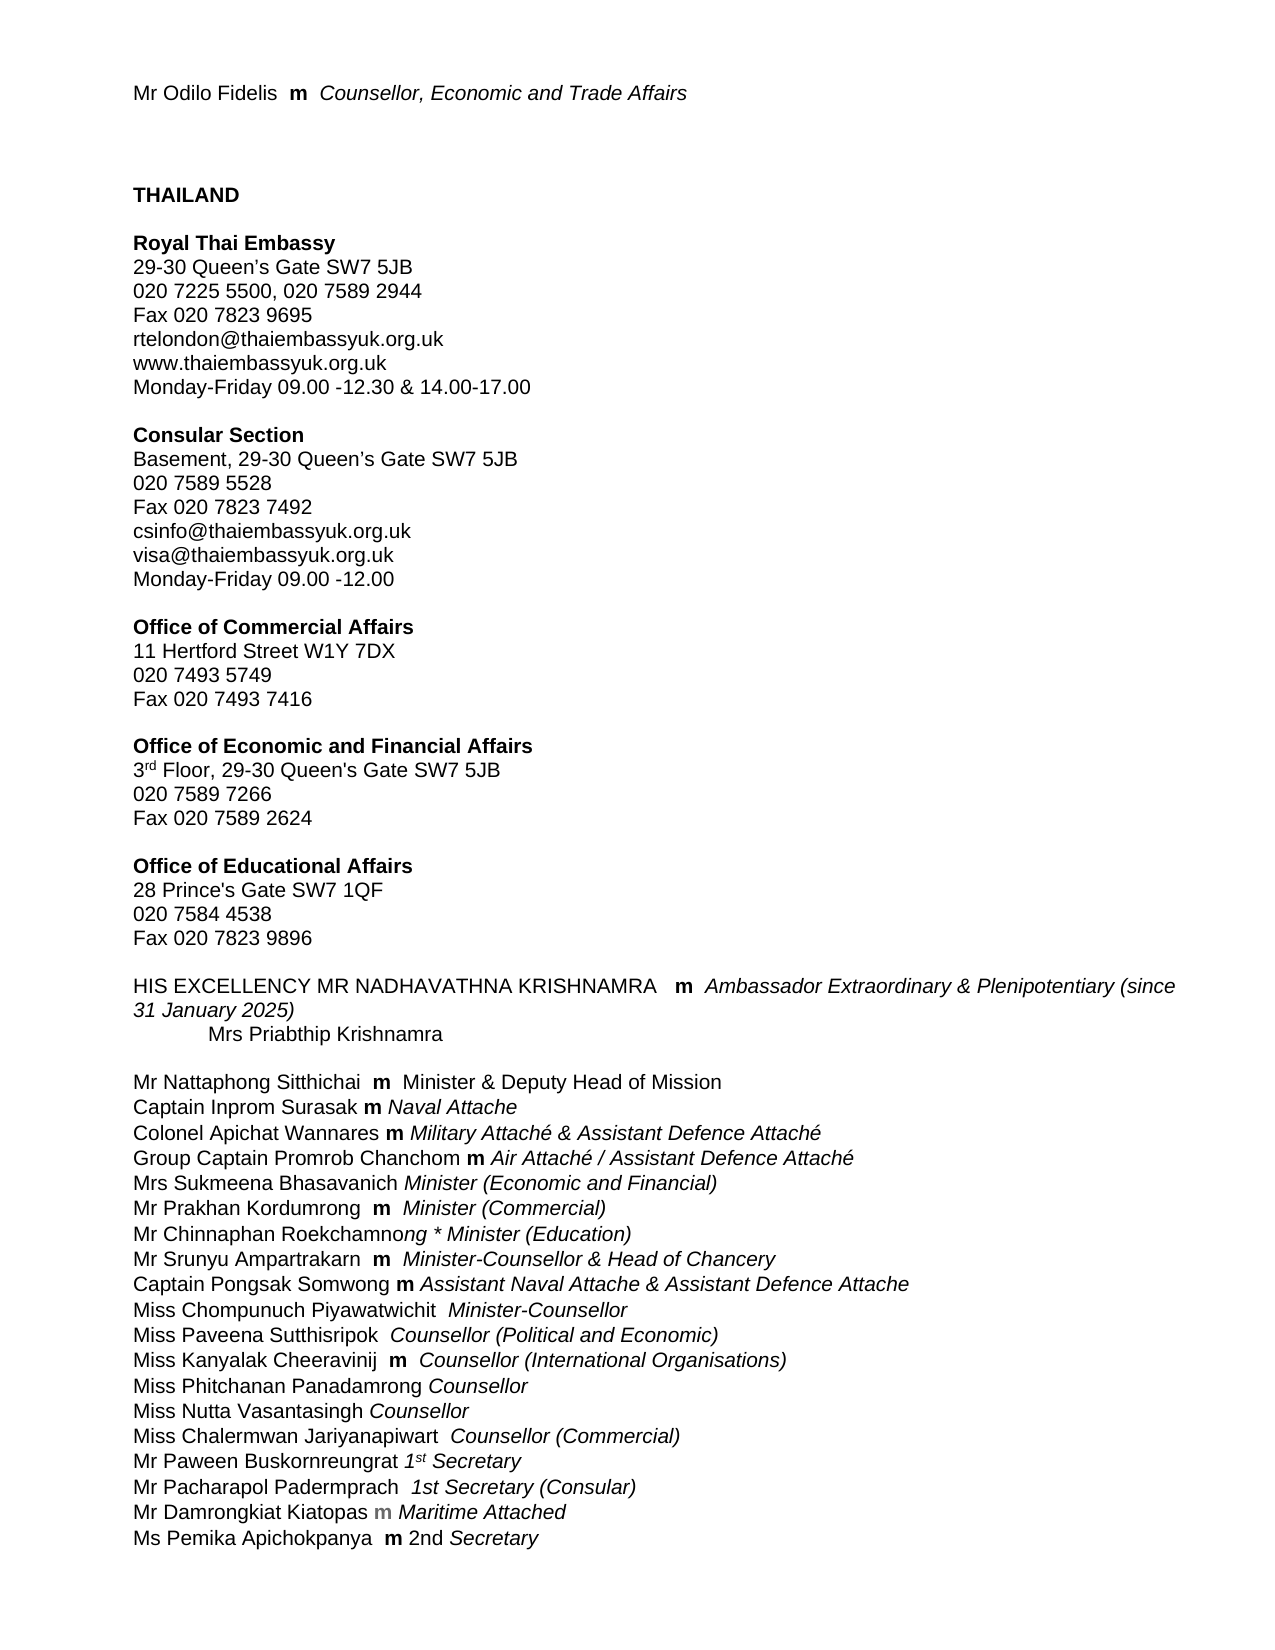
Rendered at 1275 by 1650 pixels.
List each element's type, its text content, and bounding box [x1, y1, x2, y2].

text Fax 020 7589 2624 [133, 806, 1181, 830]
text 020 7589 5528 [133, 471, 1181, 495]
text 29-30 Queen’s Gate SW7 5JB [133, 255, 1181, 279]
text Mr Damrongkiat Kiatopas m Maritime Attached [133, 1500, 1181, 1524]
text Office of Commercial Affairs [133, 614, 1181, 638]
text www.thaiembassyuk.org.uk [133, 351, 1181, 375]
text Office of Educational Affairs [133, 854, 1181, 878]
text Fax 020 7493 7416 [133, 686, 1181, 710]
text Mr Nattaphong Sitthichai m Minister & Deputy Head of Mission [133, 1070, 1181, 1094]
text Monday-Friday 09.00 -12.30 & 14.00-17.00 [133, 375, 1181, 399]
text csinfo@thaiembassyuk.org.uk [133, 519, 1181, 543]
text Mr Chinnaphan Roekchamnong * Minister (Education) [133, 1222, 1181, 1246]
text Mrs Sukmeena Bhasavanich Minister (Economic and Financial) [133, 1171, 1181, 1195]
text Mr Prakhan Kordumrong m Minister (Commercial) [133, 1196, 1181, 1220]
text Miss Phitchanan Panadamrong Counsellor [133, 1373, 1181, 1397]
text Miss Paveena Sutthisripok Counsellor (Political and Economic) [133, 1323, 1181, 1347]
text Miss Nutta Vasantasingh Counsellor [133, 1399, 1181, 1423]
text Office of Economic and Financial Affairs [133, 734, 1181, 758]
text 020 7493 5749 [133, 662, 1181, 686]
text rtelondon@thaiembassyuk.org.uk [133, 327, 1181, 351]
text Ms Pemika Apichokpanya m 2nd Secretary [133, 1525, 1181, 1549]
text Mr Odilo Fidelis m Counsellor, Economic and Trade Affairs [133, 81, 1181, 105]
text visa@thaiembassyuk.org.uk [133, 543, 1181, 567]
text Group Captain Promrob Chanchom m Air Attaché / Assistant Defence Attaché [133, 1146, 1181, 1169]
text 3rd Floor, 29-30 Queen's Gate SW7 5JB [133, 758, 1181, 782]
text Fax 020 7823 9896 [133, 926, 1181, 950]
text HIS EXCELLENCY MR NADHAVATHNA KRISHNAMRA m Ambassador Extraordinary & Plenipotentiary (since 31 January 2025) [133, 974, 1181, 1022]
text 020 7589 7266 [133, 782, 1181, 806]
text Colonel Apichat Wannares m Military Attaché & Assistant Defence Attaché [133, 1120, 1181, 1144]
text Miss Kanyalak Cheeravinij m Counsellor (International Organisations) [133, 1348, 1181, 1372]
text Captain Inprom Surasak m Naval Attache [133, 1095, 1181, 1119]
text Fax 020 7823 9695 [133, 303, 1181, 327]
text Mrs Priabthip Krishnamra [133, 1022, 1181, 1046]
text Captain Pongsak Somwong m Assistant Naval Attache & Assistant Defence Attache [133, 1272, 1181, 1296]
text 020 7225 5500, 020 7589 2944 [133, 279, 1181, 303]
text Mr Pacharapol Padermprach 1st Secretary (Consular) [133, 1475, 1181, 1499]
subtitle Royal Thai Embassy [133, 231, 1181, 255]
subtitle Consular Section [133, 423, 1181, 447]
text 020 7584 4538 [133, 902, 1181, 926]
text Monday-Friday 09.00 -12.00 [133, 567, 1181, 591]
text Miss Chompunuch Piyawatwichit Minister-Counsellor [133, 1297, 1181, 1321]
text Fax 020 7823 7492 [133, 495, 1181, 519]
text THAILAND [133, 183, 1181, 207]
text Mr Srunyu Ampartrakarn m Minister-Counsellor & Head of Chancery [133, 1247, 1181, 1271]
text Basement, 29-30 Queen’s Gate SW7 5JB [133, 447, 1181, 471]
text 11 Hertford Street W1Y 7DX [133, 638, 1181, 662]
text Mr Paween Buskornreungrat 1st Secretary [133, 1449, 1181, 1473]
text 28 Prince's Gate SW7 1QF [133, 878, 1181, 902]
text Miss Chalermwan Jariyanapiwart Counsellor (Commercial) [133, 1424, 1181, 1448]
